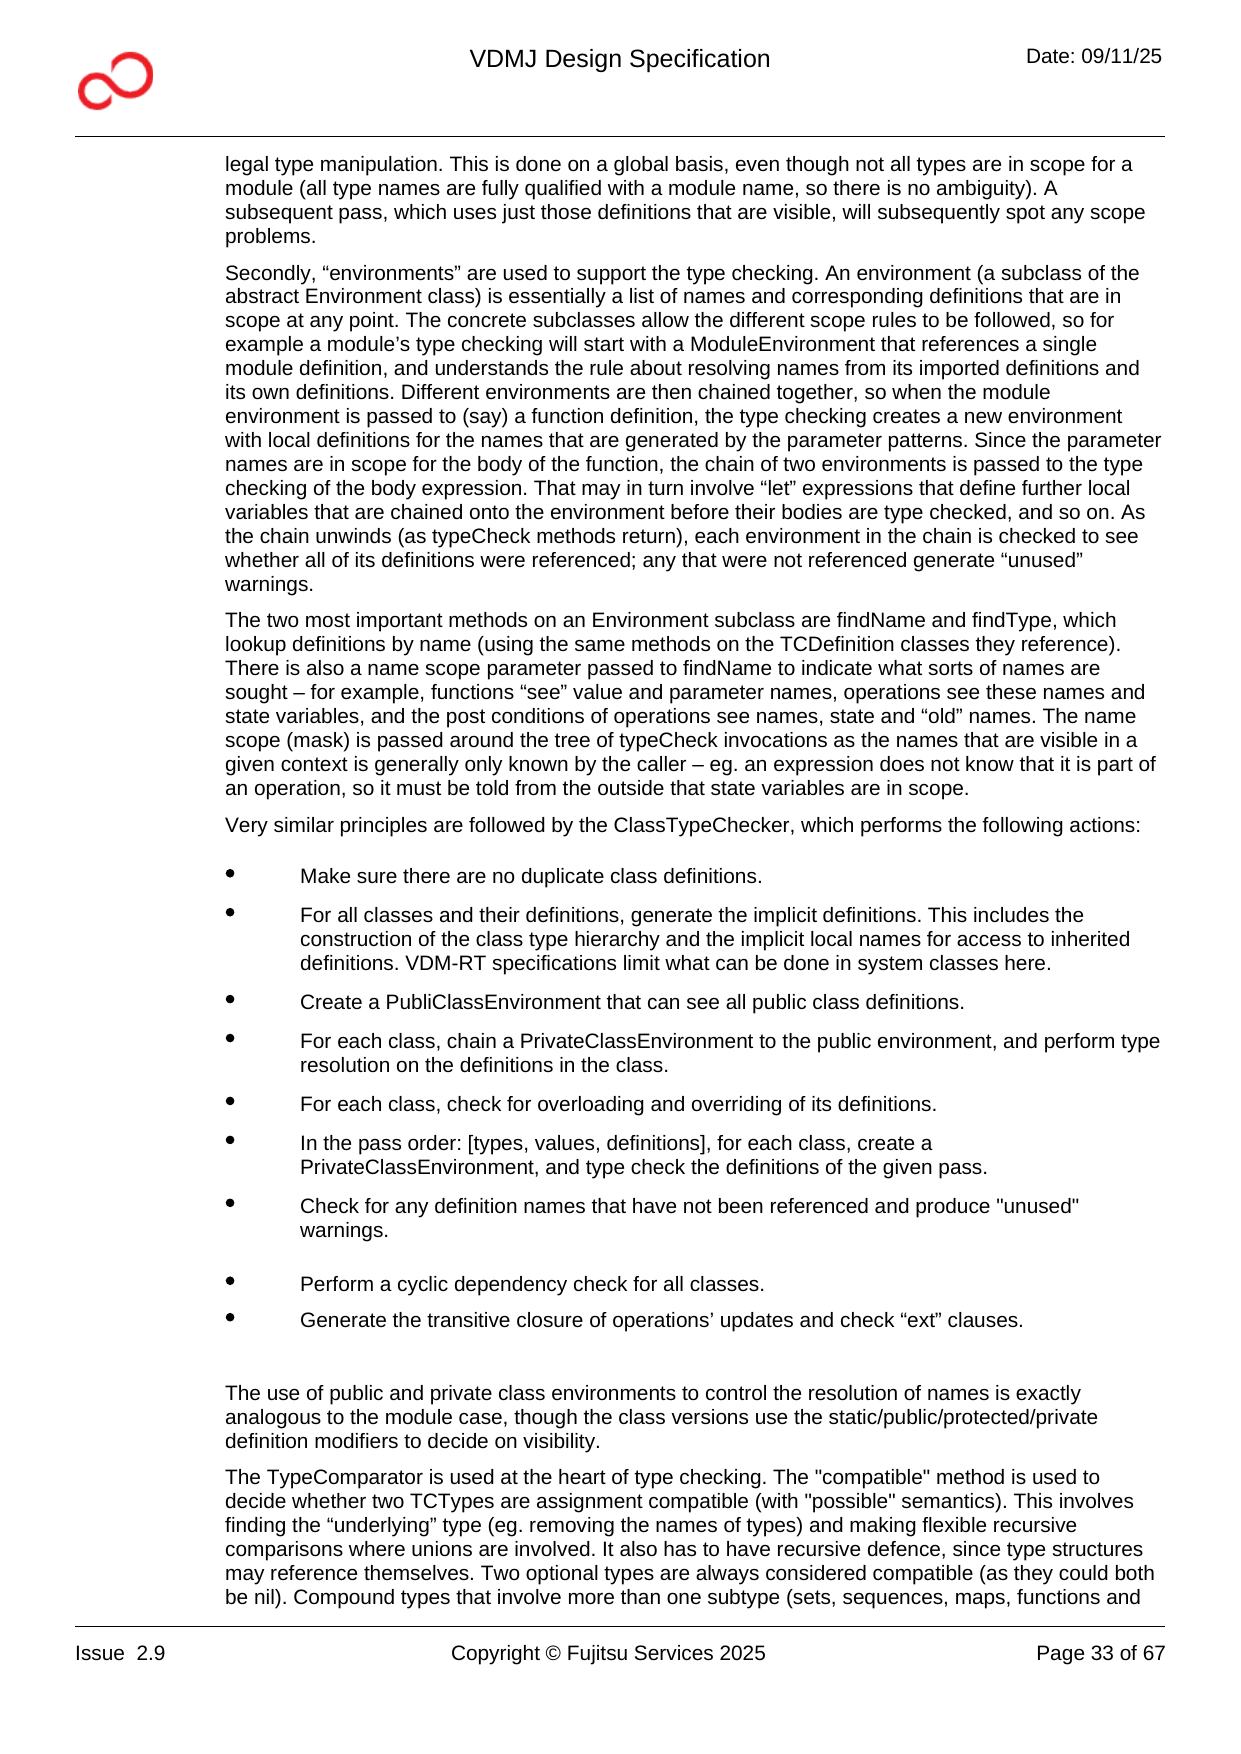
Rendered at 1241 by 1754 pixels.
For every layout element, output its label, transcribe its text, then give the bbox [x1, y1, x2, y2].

list Perform a cyclic dependency check for all classes. [225, 1272, 1165, 1296]
list In the pass order: [types, values, definitions], for each class, create a PrivateClassEnvironment, and type check the definitions of the given pass. [225, 1131, 1165, 1179]
text Secondly, “environments” are used to support the type checking. An environment (a subclass of the abstract Environment class) is essentially a list of names and corresponding definitions that are in scope at any point. The concrete subclasses allow the different scope rules to be followed, so for example a module’s type checking will start with a ModuleEnvironment that references a single module definition, and understands the rule about resolving names from its imported definitions and its own definitions. Different environments are then chained together, so when the module environment is passed to (say) a function definition, the type checking creates a new environment with local definitions for the names that are generated by the parameter patterns. Since the parameter names are in scope for the body of the function, the chain of two environments is passed to the type checking of the body expression. That may in turn involve “let” expressions that define further local variables that are chained onto the environment before their bodies are type checked, and so on. As the chain unwinds (as typeCheck methods return), each environment in the chain is checked to see whether all of its definitions were referenced; any that were not referenced generate “unused” warnings. [225, 261, 1165, 596]
text Very similar principles are followed by the ClassTypeChecker, which performs the following actions: [225, 813, 1165, 837]
picture [78, 44, 153, 120]
list For each class, check for overloading and overriding of its definitions. [225, 1092, 1165, 1116]
list Generate the transitive closure of operations’ updates and check “ext” clauses. [225, 1308, 1165, 1332]
list Make sure there are no duplicate class definitions. [225, 864, 1165, 888]
text The TypeComparator is used at the heart of type checking. The "compatible" method is used to decide whether two TCTypes are assignment compatible (with "possible" semantics). This involves finding the “underlying” type (eg. removing the names of types) and making flexible recursive comparisons where unions are involved. It also has to have recursive defence, since type structures may reference themselves. Two optional types are always considered compatible (as they could both be nil). Compound types that involve more than one subtype (sets, sequences, maps, functions and [225, 1466, 1165, 1609]
list For each class, chain a PrivateClassEnvironment to the public environment, and perform type resolution on the definitions in the class. [225, 1029, 1165, 1077]
list Create a PubliClassEnvironment that can see all public class definitions. [225, 990, 1165, 1014]
list Check for any definition names that have not been referenced and produce "unused" warnings. [225, 1194, 1165, 1242]
text legal type manipulation. This is done on a global basis, even though not all types are in scope for a module (all type names are fully qualified with a module name, so there is no ambiguity). A subsequent pass, which uses just those definitions that are visible, will subsequently spot any scope problems. [225, 152, 1165, 248]
list For all classes and their definitions, generate the implicit definitions. This includes the construction of the class type hierarchy and the implicit local names for access to inherited definitions. VDM-RT specifications limit what can be done in system classes here. [225, 903, 1165, 975]
text The use of public and private class environments to control the resolution of names is exactly analogous to the module case, though the class versions use the static/public/protected/private definition modifiers to decide on visibility. [225, 1381, 1165, 1453]
text The two most important methods on an Environment subclass are findName and findType, which lookup definitions by name (using the same methods on the TCDefinition classes they reference). There is also a name scope parameter passed to findName to indicate what sorts of names are sought – for example, functions “see” value and parameter names, operations see these names and state variables, and the post conditions of operations see names, state and “old” names. The name scope (mask) is passed around the tree of typeCheck invocations as the names that are visible in a given context is generally only known by the caller – eg. an expression does not know that it is part of an operation, so it must be told from the outside that state variables are in scope. [225, 609, 1165, 800]
